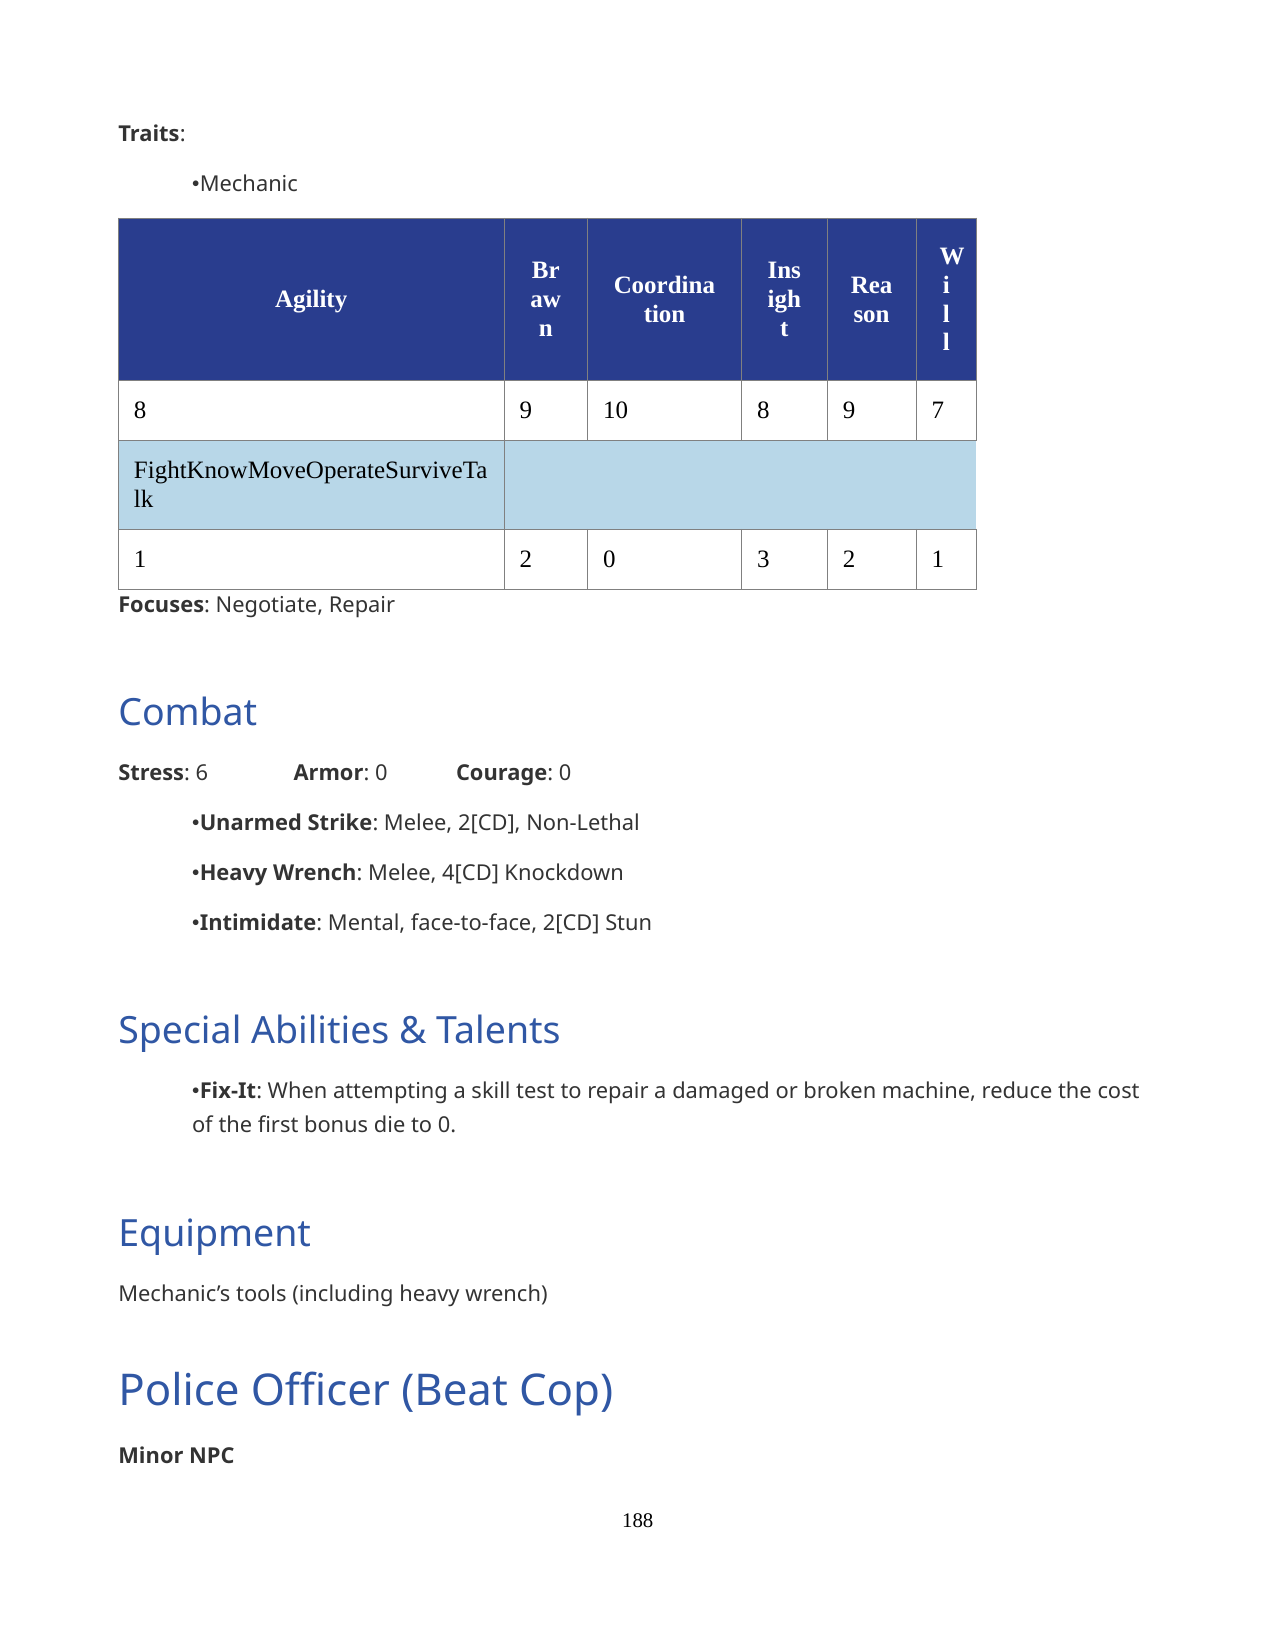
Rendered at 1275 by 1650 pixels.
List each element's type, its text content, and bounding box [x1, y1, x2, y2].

table_cell 9 [505, 381, 587, 440]
table_cell 3 [742, 530, 827, 589]
list Unarmed Strike: Melee, 2[CD], Non-Lethal [118, 807, 1157, 837]
table_cell 1 [119, 530, 504, 589]
table_cell FightKnowMoveOperateSurviveTalk [119, 441, 504, 529]
list Intimidate: Mental, face-to-face, 2[CD] Stun [118, 907, 1157, 936]
subtitle Combat [118, 686, 1157, 737]
table_header Coordination [588, 219, 741, 380]
table_cell 1 [917, 530, 976, 589]
table_cell 8 [742, 381, 827, 440]
text Stress: 6 Armor: 0 Courage: 0 [118, 757, 1157, 787]
table_header Insight [742, 219, 827, 380]
text Mechanic’s tools (including heavy wrench) [118, 1278, 1157, 1307]
list Fix-It: When attempting a skill test to repair a damaged or broken machine, reduce the cost of the first bonus die to 0. [118, 1075, 1157, 1139]
table_cell [505, 441, 976, 529]
table_header Reason [828, 219, 916, 380]
table_cell 7 [917, 381, 976, 440]
text Focuses: Negotiate, Repair [118, 589, 1157, 619]
table_cell 0 [588, 530, 741, 589]
table_cell 9 [828, 381, 916, 440]
table_header Brawn [505, 219, 587, 380]
list Heavy Wrench: Melee, 4[CD] Knockdown [118, 857, 1157, 887]
table_cell 10 [588, 381, 741, 440]
list Mechanic [118, 168, 1157, 198]
table_cell 8 [119, 381, 504, 440]
subtitle Equipment [118, 1206, 1157, 1257]
text Minor NPC [118, 1440, 1157, 1470]
text Traits: [118, 118, 1157, 148]
table_header Agility [119, 219, 504, 380]
table_header Will [917, 219, 976, 380]
table_cell 2 [828, 530, 916, 589]
subtitle Police Officer (Beat Cop) [118, 1359, 1157, 1418]
subtitle Special Abilities & Talents [118, 1003, 1157, 1054]
table_cell 2 [505, 530, 587, 589]
